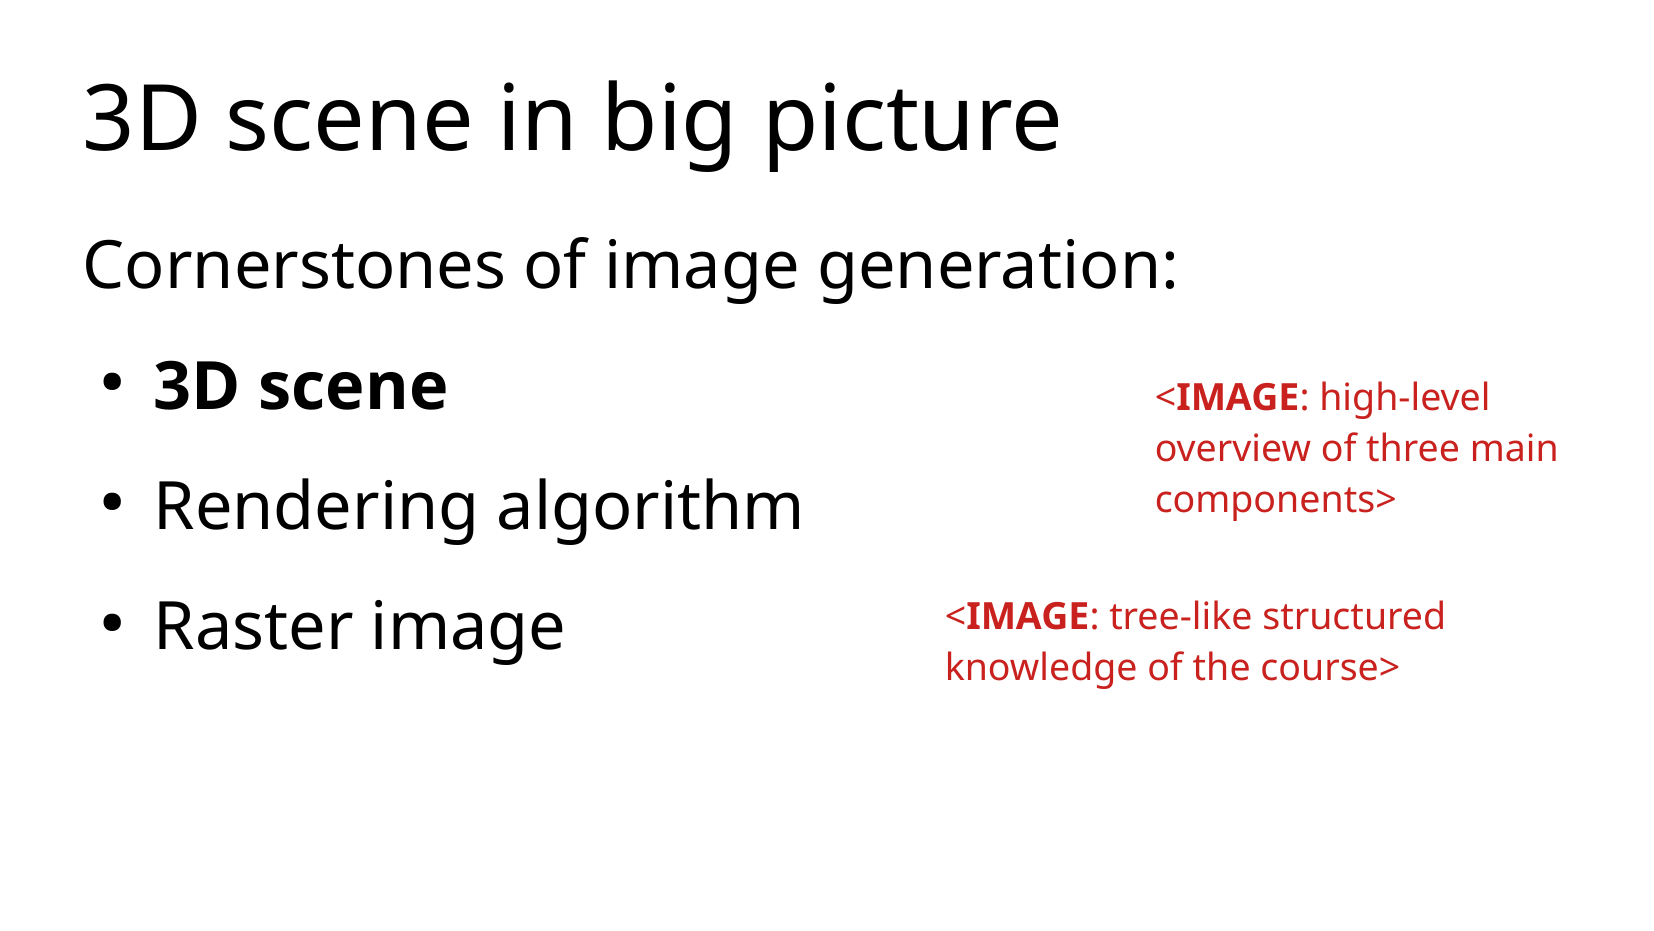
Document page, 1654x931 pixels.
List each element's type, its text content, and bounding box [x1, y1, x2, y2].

text_box <IMAGE: high-level overview of three main components> [1140, 363, 1576, 509]
text_box <IMAGE: tree-like structured knowledge of the course> [930, 582, 1606, 691]
list Cornerstones of image generation: 3D scene Rendering algorithm Raster image [82, 217, 1571, 758]
title 3D scene in big picture [82, 37, 1571, 193]
